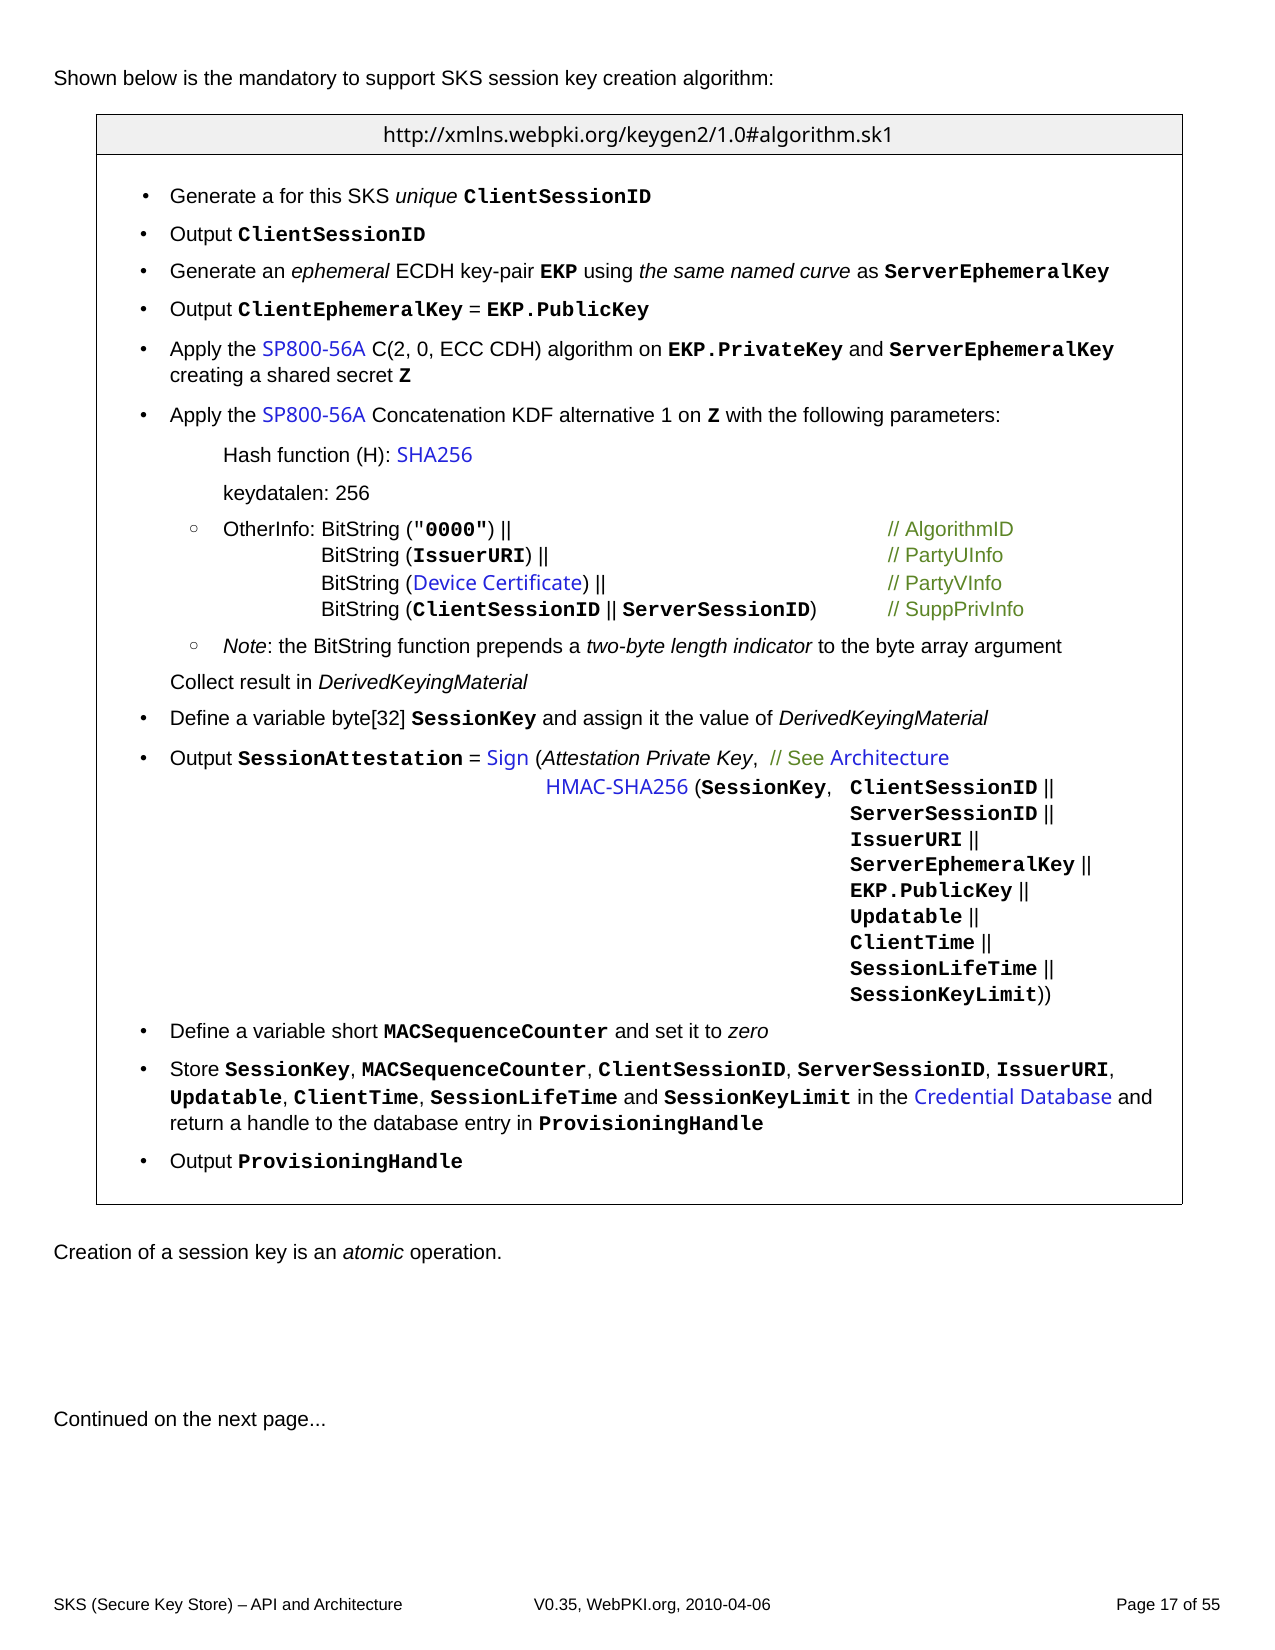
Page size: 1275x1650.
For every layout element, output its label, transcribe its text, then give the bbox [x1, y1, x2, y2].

table_header http://xmlns.webpki.org/keygen2/1.0#algorithm.sk1 [97, 115, 1182, 154]
text Shown below is the mandatory to support SKS session key creation algorithm: [53, 66, 1221, 114]
text Continued on the next page... [53, 1407, 1221, 1431]
table_cell Generate a for this SKS unique ClientSessionID Output ClientSessionID Generate an ephemeral ECDH key-pair EKP using the same named curve as ServerEphemeralKey Output ClientEphemeralKey = EKP.PublicKey Apply the SP800-56A C(2, 0, ECC CDH) algorithm on EKP.PrivateKey and ServerEphemeralKey creating a shared secret Z Apply the SP800-56A Concatenation KDF alternative 1 on Z with the following parameters: Hash function (H): SHA256 keydatalen: 256 OtherInfo: BitString ("0000") || // AlgorithmID BitString (IssuerURI) || // PartyUInfo BitString (Device Certificate) || // PartyVInfo BitString (ClientSessionID || ServerSessionID) // SuppPrivInfo Note: the BitString function prepends a two-byte length indicator to the byte array argument Collect result in DerivedKeyingMaterial Define a variable byte[32] SessionKey and assign it the value of DerivedKeyingMaterial Output SessionAttestation = Sign (Attestation Private Key, // See Architecture HMAC-SHA256 (SessionKey, ClientSessionID || ServerSessionID || IssuerURI || ServerEphemeralKey || EKP.PublicKey || Updatable || ClientTime || SessionLifeTime || SessionKeyLimit)) Define a variable short MACSequenceCounter and set it to zero Store SessionKey, MACSequenceCounter, ClientSessionID, ServerSessionID, IssuerURI, Updatable, ClientTime, SessionLifeTime and SessionKeyLimit in the Credential Database and return a handle to the database entry in ProvisioningHandle Output ProvisioningHandle [97, 155, 1182, 1204]
text Creation of a session key is an atomic operation. [53, 1240, 1221, 1264]
